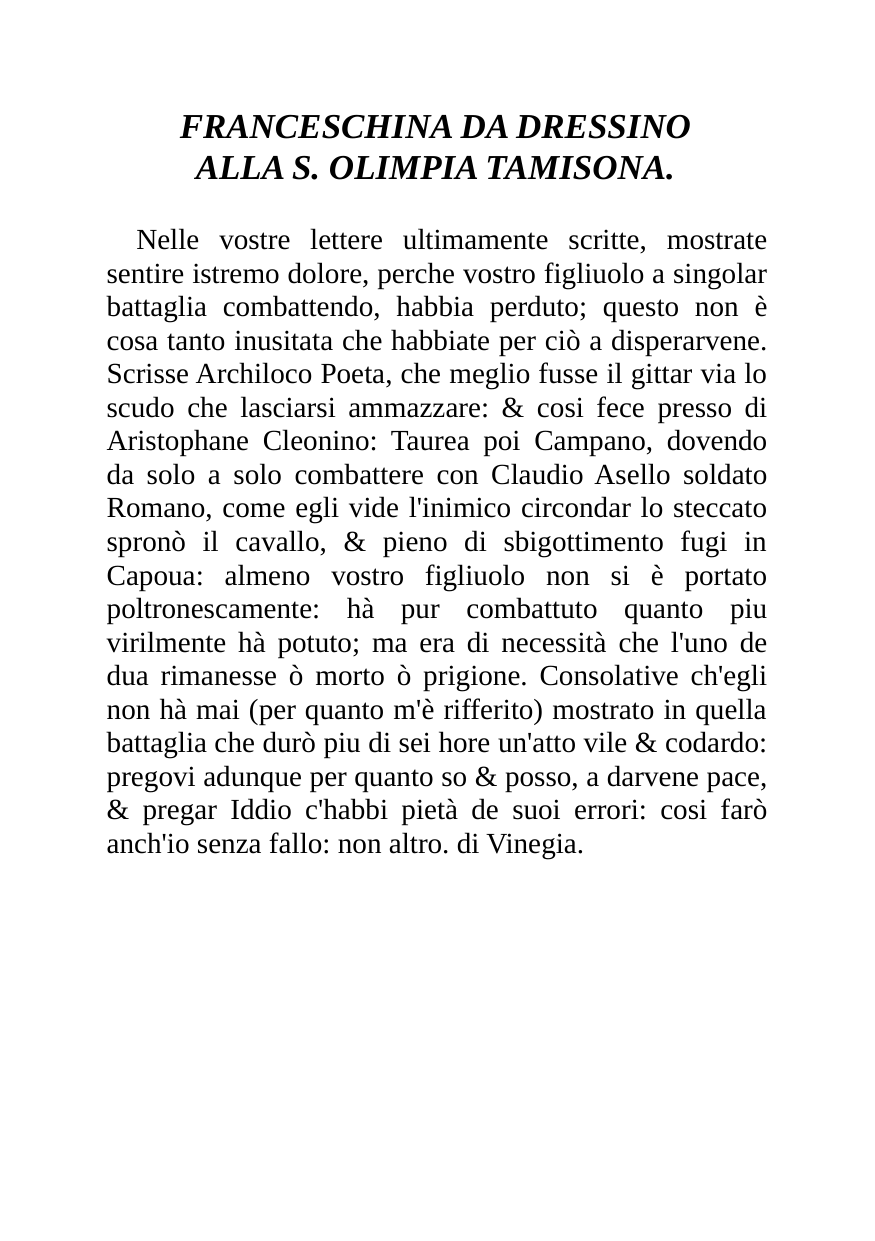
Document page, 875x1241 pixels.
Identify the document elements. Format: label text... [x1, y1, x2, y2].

subtitle FRANCESCHINA DA DRESSINO ALLA S. OLIMPIA TAMISONA. [106, 106, 768, 187]
text Nelle vostre lettere ultimamente scritte, mostrate sentire istremo dolore, perche vostro figliuolo a singolar battaglia combattendo, habbia perduto; questo non è cosa tanto inusitata che habbiate per ciò a disperarvene. Scrisse Archiloco Poeta, che meglio fusse il gittar via lo scudo che lasciarsi ammazzare: & cosi fece presso di Aristophane Cleonino: Taurea poi Campano, dovendo da solo a solo combattere con Claudio Asello soldato Romano, come egli vide l'inimico circondar lo steccato spronò il cavallo, & pieno di sbigottimento fugi in Capoua: almeno vostro figliuolo non si è portato poltronescamente: hà pur combattuto quanto piu virilmente hà potuto; ma era di necessità che l'uno de dua rimanesse ò morto ò prigione. Consolative ch'egli non hà mai (per quanto m'è rifferito) mostrato in quella battaglia che durò piu di sei hore un'atto vile & codardo: pregovi adunque per quanto so & posso, a darvene pace, & pregar Iddio c'habbi pietà de suoi errori: cosi farò anch'io senza fallo: non altro. di Vinegia. [106, 222, 768, 859]
